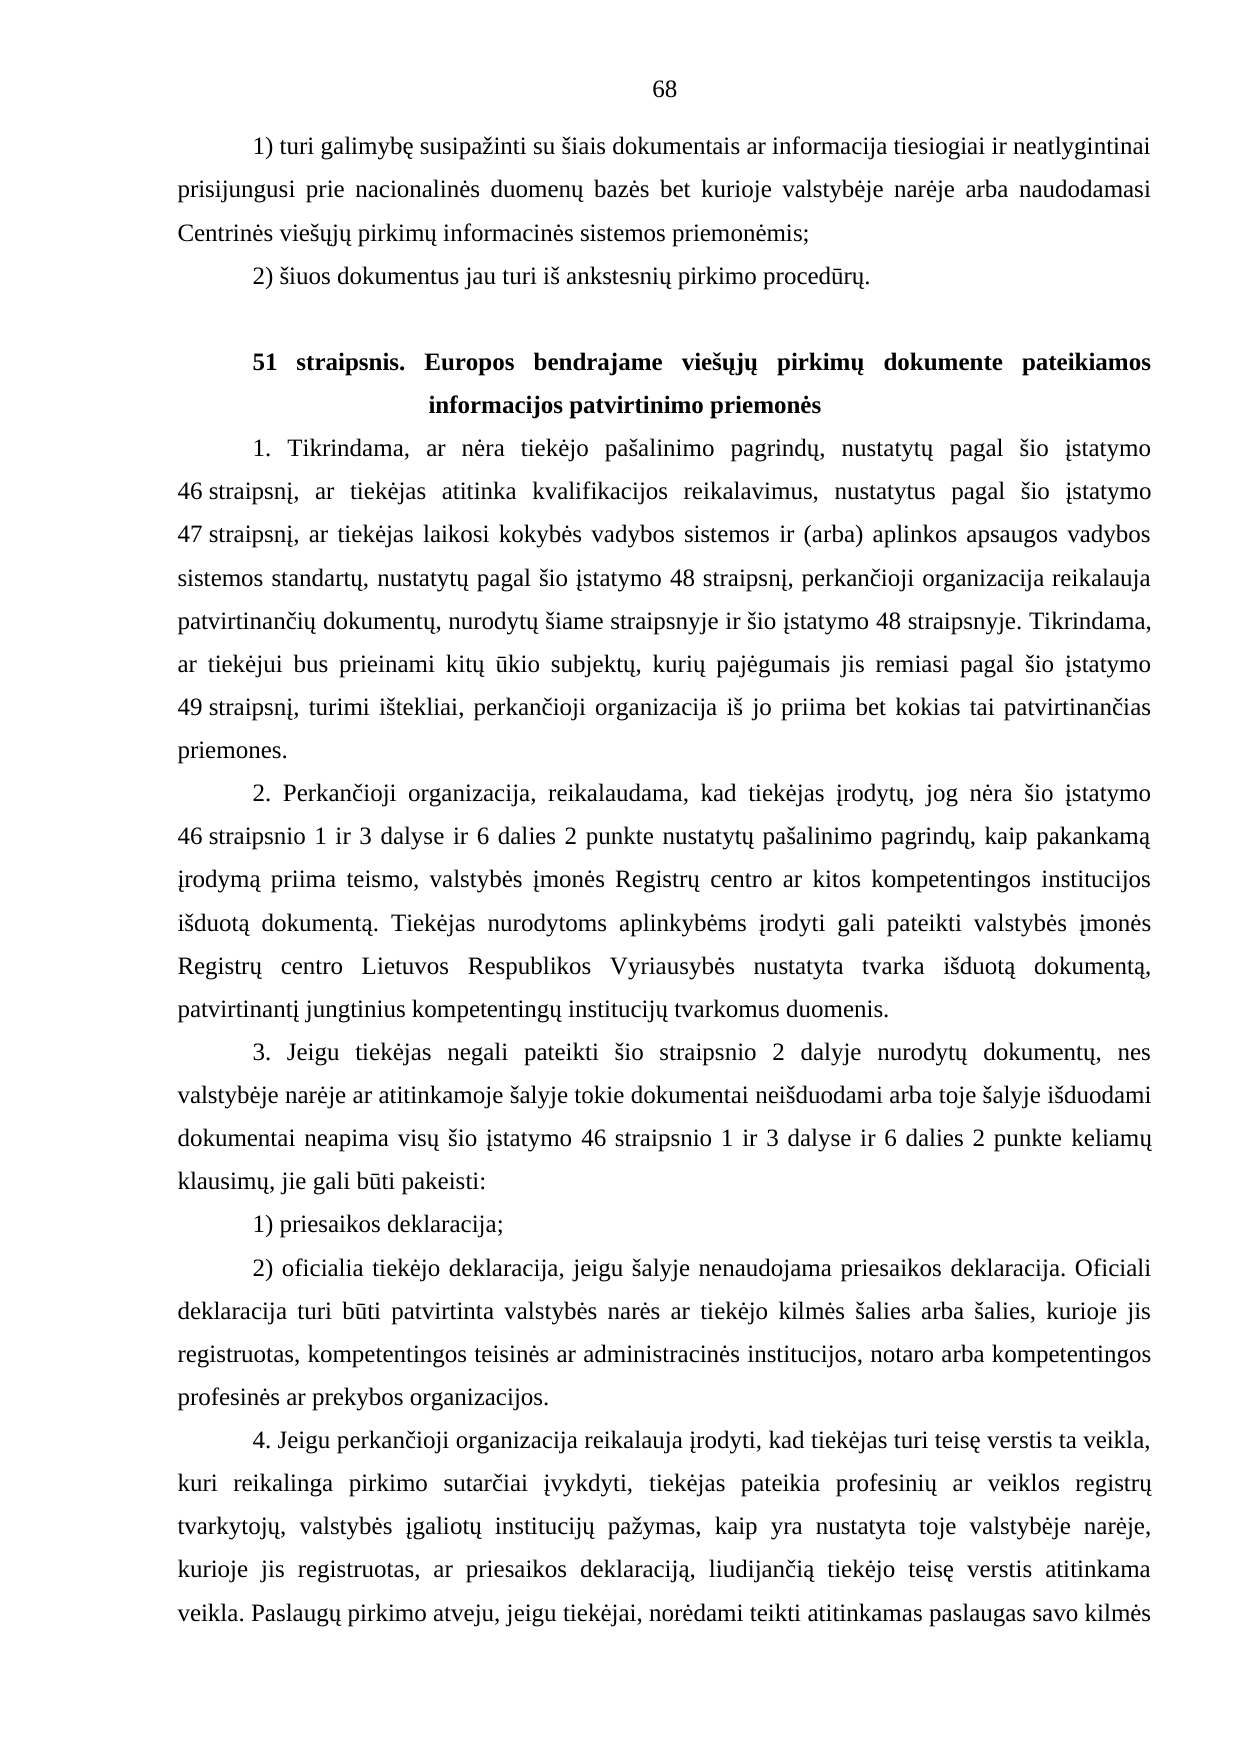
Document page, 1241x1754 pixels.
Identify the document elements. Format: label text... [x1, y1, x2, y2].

text 4. Jeigu perkančioji organizacija reikalauja įrodyti, kad tiekėjas turi teisę verstis ta veikla, kuri reikalinga pirkimo sutarčiai įvykdyti, tiekėjas pateikia profesinių ar veiklos registrų tvarkytojų, valstybės įgaliotų institucijų pažymas, kaip yra nustatyta toje valstybėje narėje, kurioje jis registruotas, ar priesaikos deklaraciją, liudijančią tiekėjo teisę verstis atitinkama veikla. Paslaugų pirkimo atveju, jeigu tiekėjai, norėdami teikti atitinkamas paslaugas savo kilmės [177, 1425, 1152, 1626]
text 1) turi galimybę susipažinti su šiais dokumentais ar informacija tiesiogiai ir neatlygintinai prisijungusi prie nacionalinės duomenų bazės bet kurioje valstybėje narėje arba naudodamasi Centrinės viešųjų pirkimų informacinės sistemos priemonėmis; [177, 131, 1152, 246]
text 1. Tikrindama, ar nėra tiekėjo pašalinimo pagrindų, nustatytų pagal šio įstatymo 46 straipsnį, ar tiekėjas atitinka kvalifikacijos reikalavimus, nustatytus pagal šio įstatymo 47 straipsnį, ar tiekėjas laikosi kokybės vadybos sistemos ir (arba) aplinkos apsaugos vadybos sistemos standartų, nustatytų pagal šio įstatymo 48 straipsnį, perkančioji organizacija reikalauja patvirtinančių dokumentų, nurodytų šiame straipsnyje ir šio įstatymo 48 straipsnyje. Tikrindama, ar tiekėjui bus prieinami kitų ūkio subjektų, kurių pajėgumais jis remiasi pagal šio įstatymo 49 straipsnį, turimi ištekliai, perkančioji organizacija iš jo priima bet kokias tai patvirtinančias priemones. [177, 433, 1152, 764]
text 2. Perkančioji organizacija, reikalaudama, kad tiekėjas įrodytų, jog nėra šio įstatymo 46 straipsnio 1 ir 3 dalyse ir 6 dalies 2 punkte nustatytų pašalinimo pagrindų, kaip pakankamą įrodymą priima teismo, valstybės įmonės Registrų centro ar kitos kompetentingos institucijos išduotą dokumentą. Tiekėjas nurodytoms aplinkybėms įrodyti gali pateikti valstybės įmonės Registrų centro Lietuvos Respublikos Vyriausybės nustatyta tvarka išduotą dokumentą, patvirtinantį jungtinius kompetentingų institucijų tvarkomus duomenis. [177, 778, 1152, 1023]
text 2) oficialia tiekėjo deklaracija, jeigu šalyje nenaudojama priesaikos deklaracija. Oficiali deklaracija turi būti patvirtinta valstybės narės ar tiekėjo kilmės šalies arba šalies, kurioje jis registruotas, kompetentingos teisinės ar administracinės institucijos, notaro arba kompetentingos profesinės ar prekybos organizacijos. [177, 1253, 1152, 1411]
text 51 straipsnis. Europos bendrajame viešųjų pirkimų dokumente pateikiamos informacijos patvirtinimo priemonės [252, 347, 1152, 419]
text 1) priesaikos deklaracija; [177, 1209, 1152, 1238]
text 2) šiuos dokumentus jau turi iš ankstesnių pirkimo procedūrų. [177, 261, 1152, 289]
text 3. Jeigu tiekėjas negali pateikti šio straipsnio 2 dalyje nurodytų dokumentų, nes valstybėje narėje ar atitinkamoje šalyje tokie dokumentai neišduodami arba toje šalyje išduodami dokumentai neapima visų šio įstatymo 46 straipsnio 1 ir 3 dalyse ir 6 dalies 2 punkte keliamų klausimų, jie gali būti pakeisti: [177, 1037, 1152, 1195]
